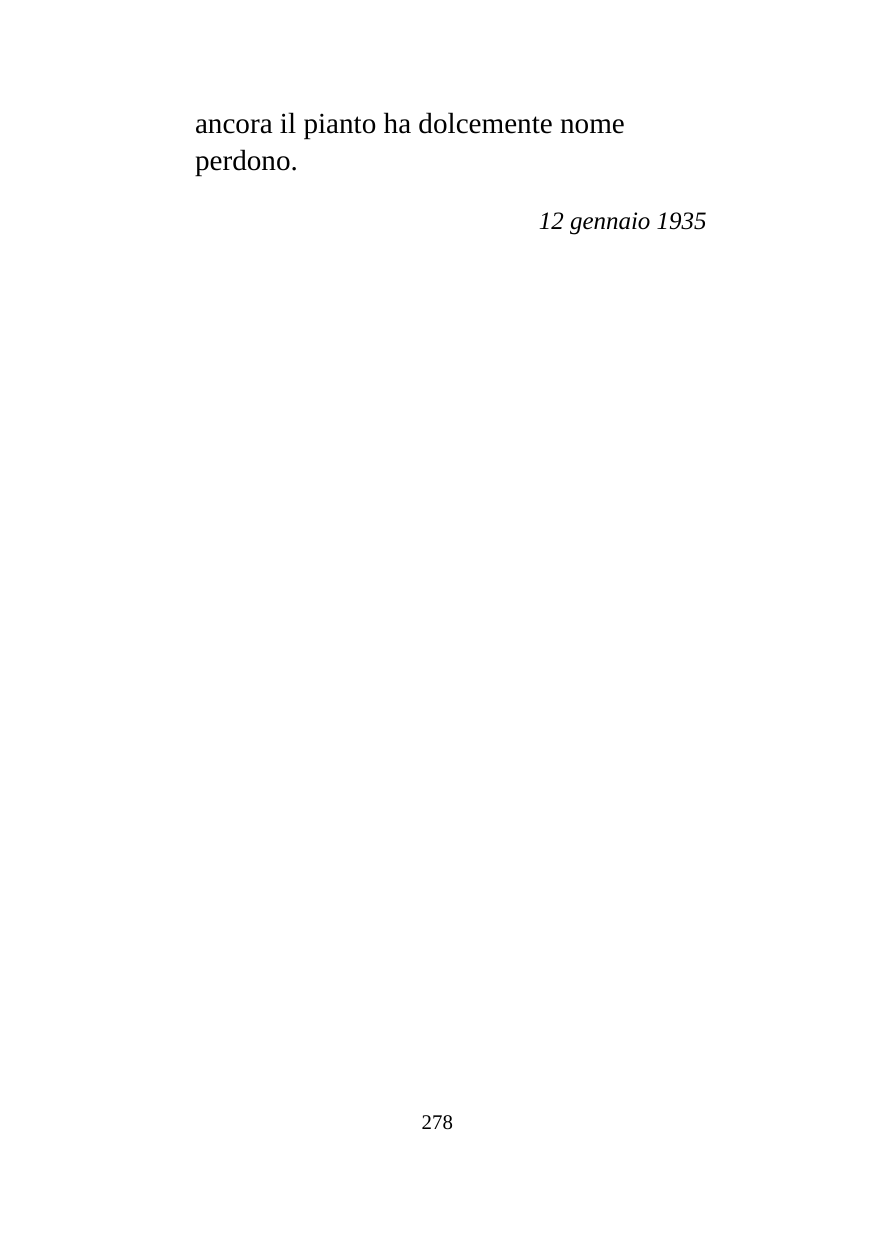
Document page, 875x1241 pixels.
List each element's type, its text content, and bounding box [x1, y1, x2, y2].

text ancora il pianto ha dolcemente nome [195, 106, 768, 140]
text 12 gennaio 1935 [106, 206, 709, 234]
text perdono. [195, 143, 768, 176]
